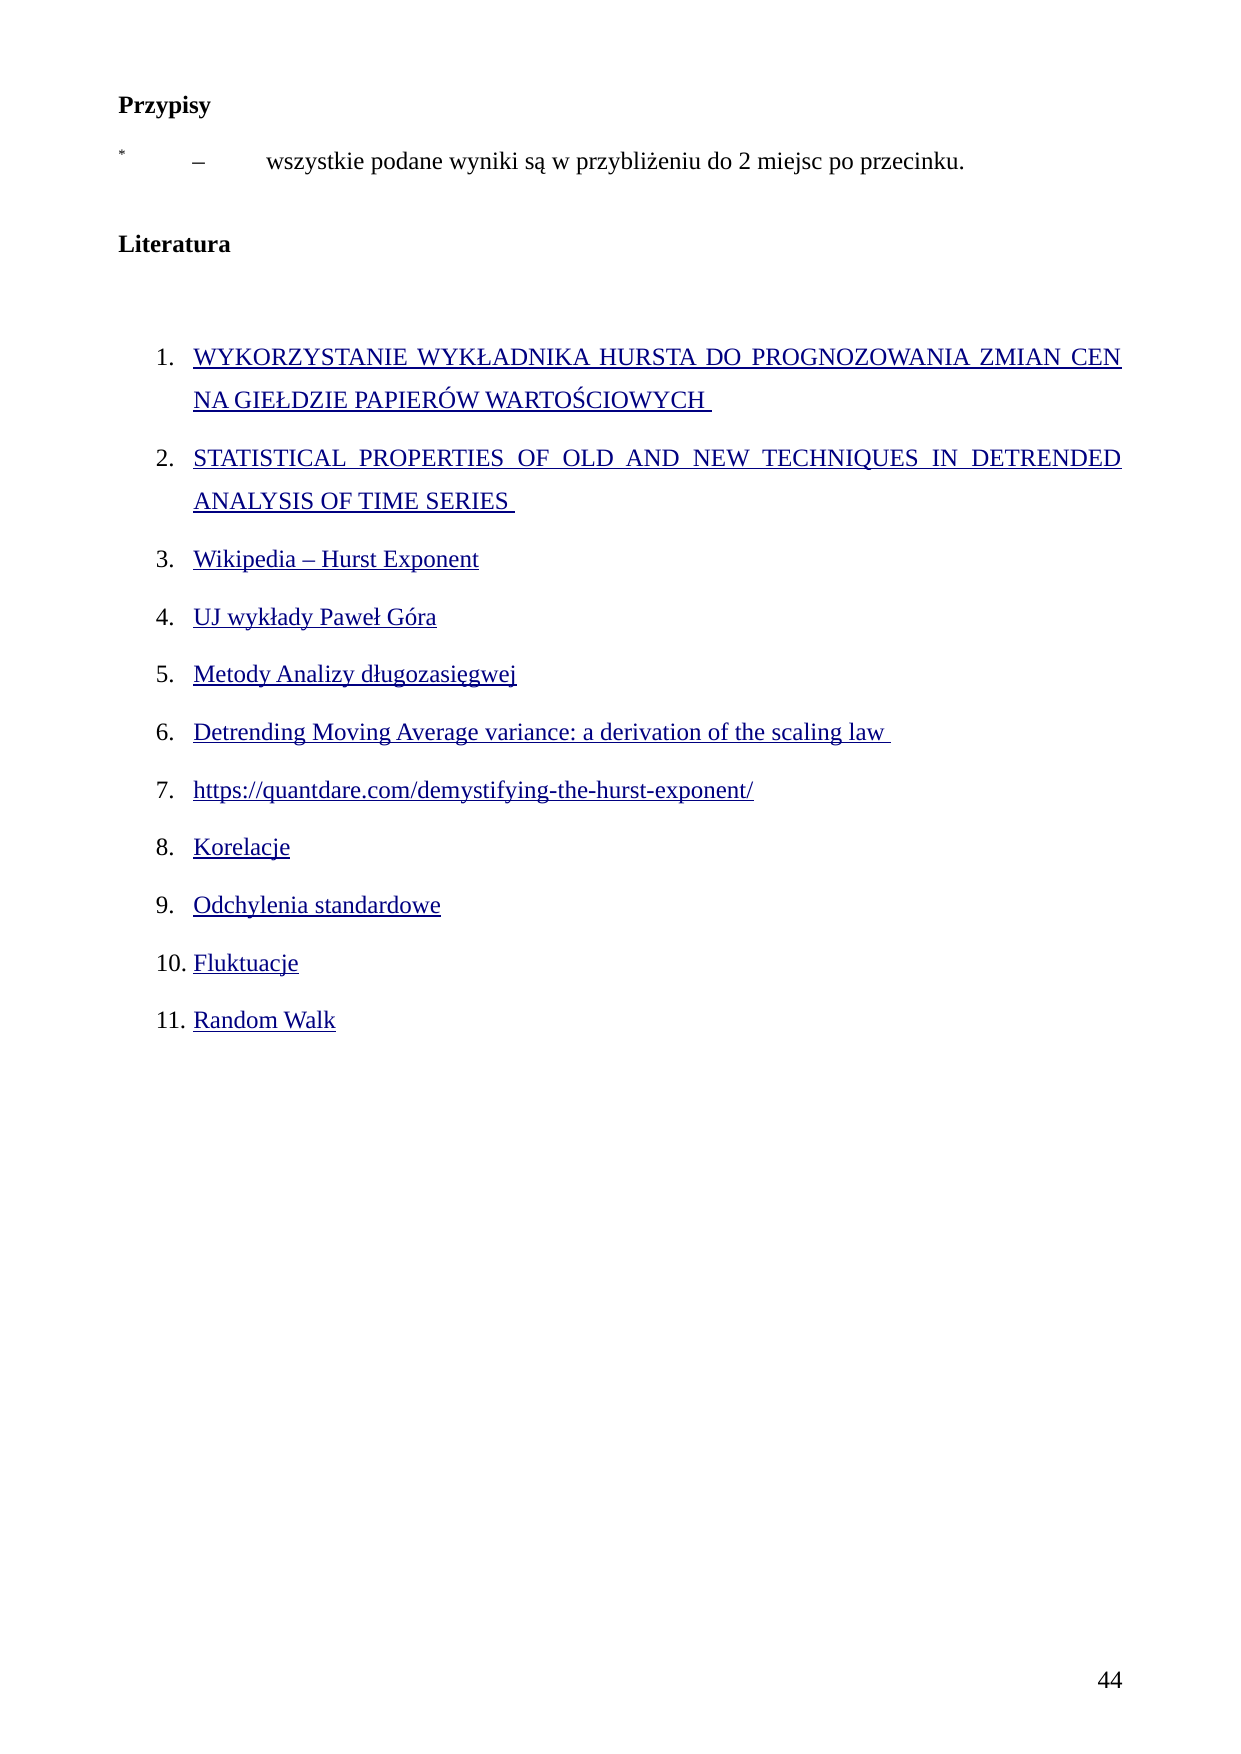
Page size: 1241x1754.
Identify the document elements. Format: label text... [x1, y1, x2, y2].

list Korelacje [156, 832, 1122, 861]
list WYKORZYSTANIE WYKŁADNIKA HURSTA DO PROGNOZOWANIA ZMIAN CEN NA GIEŁDZIE PAPIERÓW WARTOŚCIOWYCH [156, 342, 1122, 414]
list https://quantdare.com/demystifying-the-hurst-exponent/ [156, 775, 1122, 803]
list Metody Analizy długozasięgwej [156, 659, 1122, 688]
list Odchylenia standardowe [156, 890, 1122, 919]
list Wikipedia – Hurst Exponent [156, 544, 1122, 573]
list Random Walk [156, 1006, 1122, 1034]
subtitle Przypisy [118, 91, 1122, 119]
list Detrending Moving Average variance: a derivation of the scaling law [156, 717, 1122, 746]
list Fluktuacje [156, 948, 1122, 977]
subtitle Literatura [118, 229, 1122, 258]
list STATISTICAL PROPERTIES OF OLD AND NEW TECHNIQUES IN DETRENDED ANALYSIS OF TIME SERIES [156, 443, 1122, 515]
list UJ wykłady Paweł Góra [156, 602, 1122, 630]
text * – wszystkie podane wyniki są w przybliżeniu do 2 miejsc po przecinku. [118, 146, 1122, 175]
